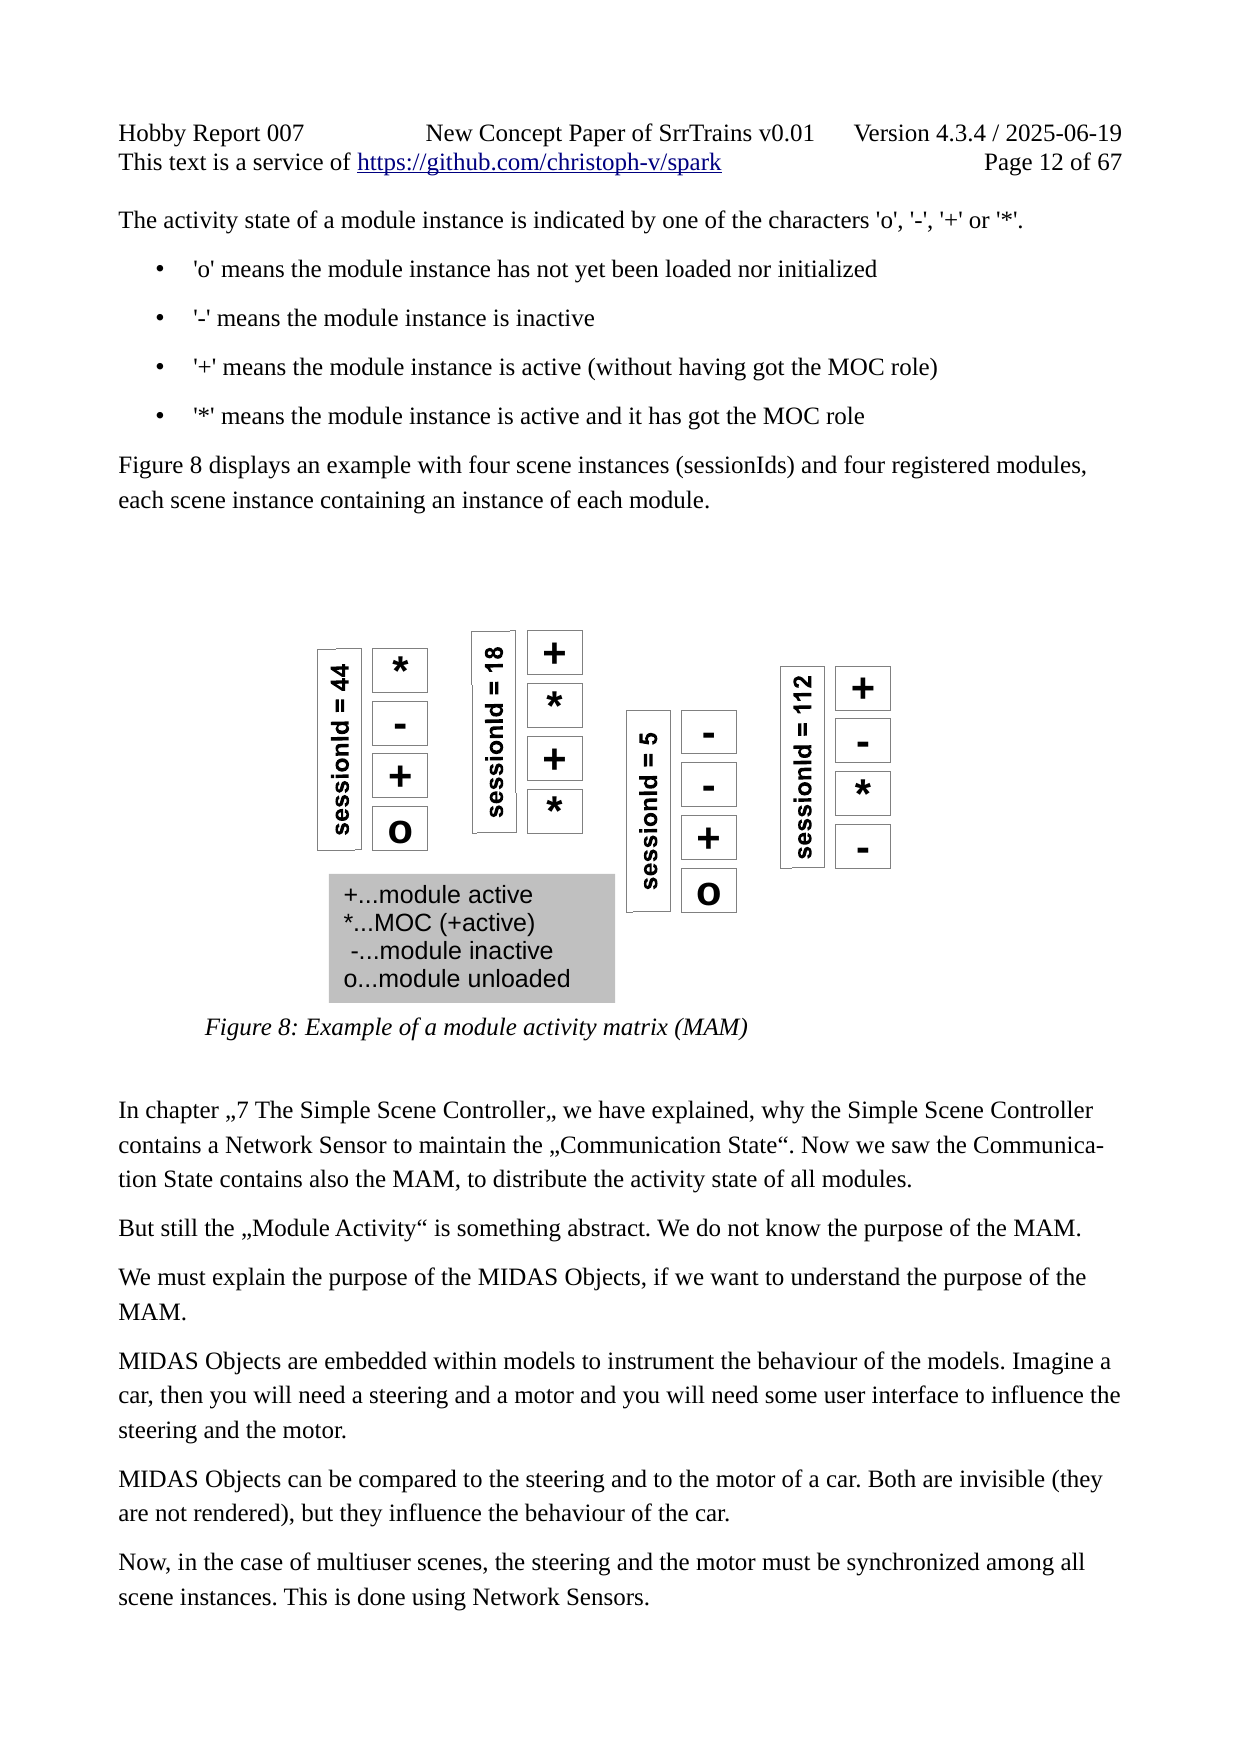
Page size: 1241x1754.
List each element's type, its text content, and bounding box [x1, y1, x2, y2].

list '+' means the module instance is active (without having got the MOC role) [156, 352, 1122, 381]
text MIDAS Objects are embedded within models to instrument the behaviour of the models. Imagine a car, then you will need a steering and a motor and you will need some user interface to influence the steering and the motor. [118, 1346, 1122, 1443]
list '*' means the module instance is active and it has got the MOC role [156, 401, 1122, 430]
text But still the „Module Activity“ is something abstract. We do not know the purpose of the MAM. [118, 1213, 1122, 1242]
list '-' means the module instance is inactive [156, 303, 1122, 332]
text Figure 8: Example of a module activity matrix (MAM) [204, 596, 1036, 1040]
text The activity state of a module instance is indicated by one of the characters 'o', '-', '+' or '*'. [118, 205, 1122, 234]
list 'o' means the module instance has not yet been loaded nor initialized [156, 254, 1122, 283]
text We must explain the purpose of the MIDAS Objects, if we want to understand the purpose of the MAM. [118, 1262, 1122, 1326]
text Now, in the case of multiuser scenes, the steering and the motor must be synchronized among all scene instances. This is done using Network Sensors. [118, 1547, 1122, 1611]
text In chapter „7 The Simple Scene Controller„ we have explained, why the Simple Scene Controller contains a Network Sensor to maintain the „Communication State“. Now we saw the Commu­ni­ca­tion State contains also the MAM, to distribute the activity state of all modules. [118, 1095, 1122, 1193]
text MIDAS Objects can be compared to the steering and to the motor of a car. Both are invisible (they are not rendered), but they influence the behaviour of the car. [118, 1464, 1122, 1527]
text Figure 8 displays an example with four scene instances (sessionIds) and four registered modules, each scene instance containing an instance of each module. [118, 450, 1122, 514]
